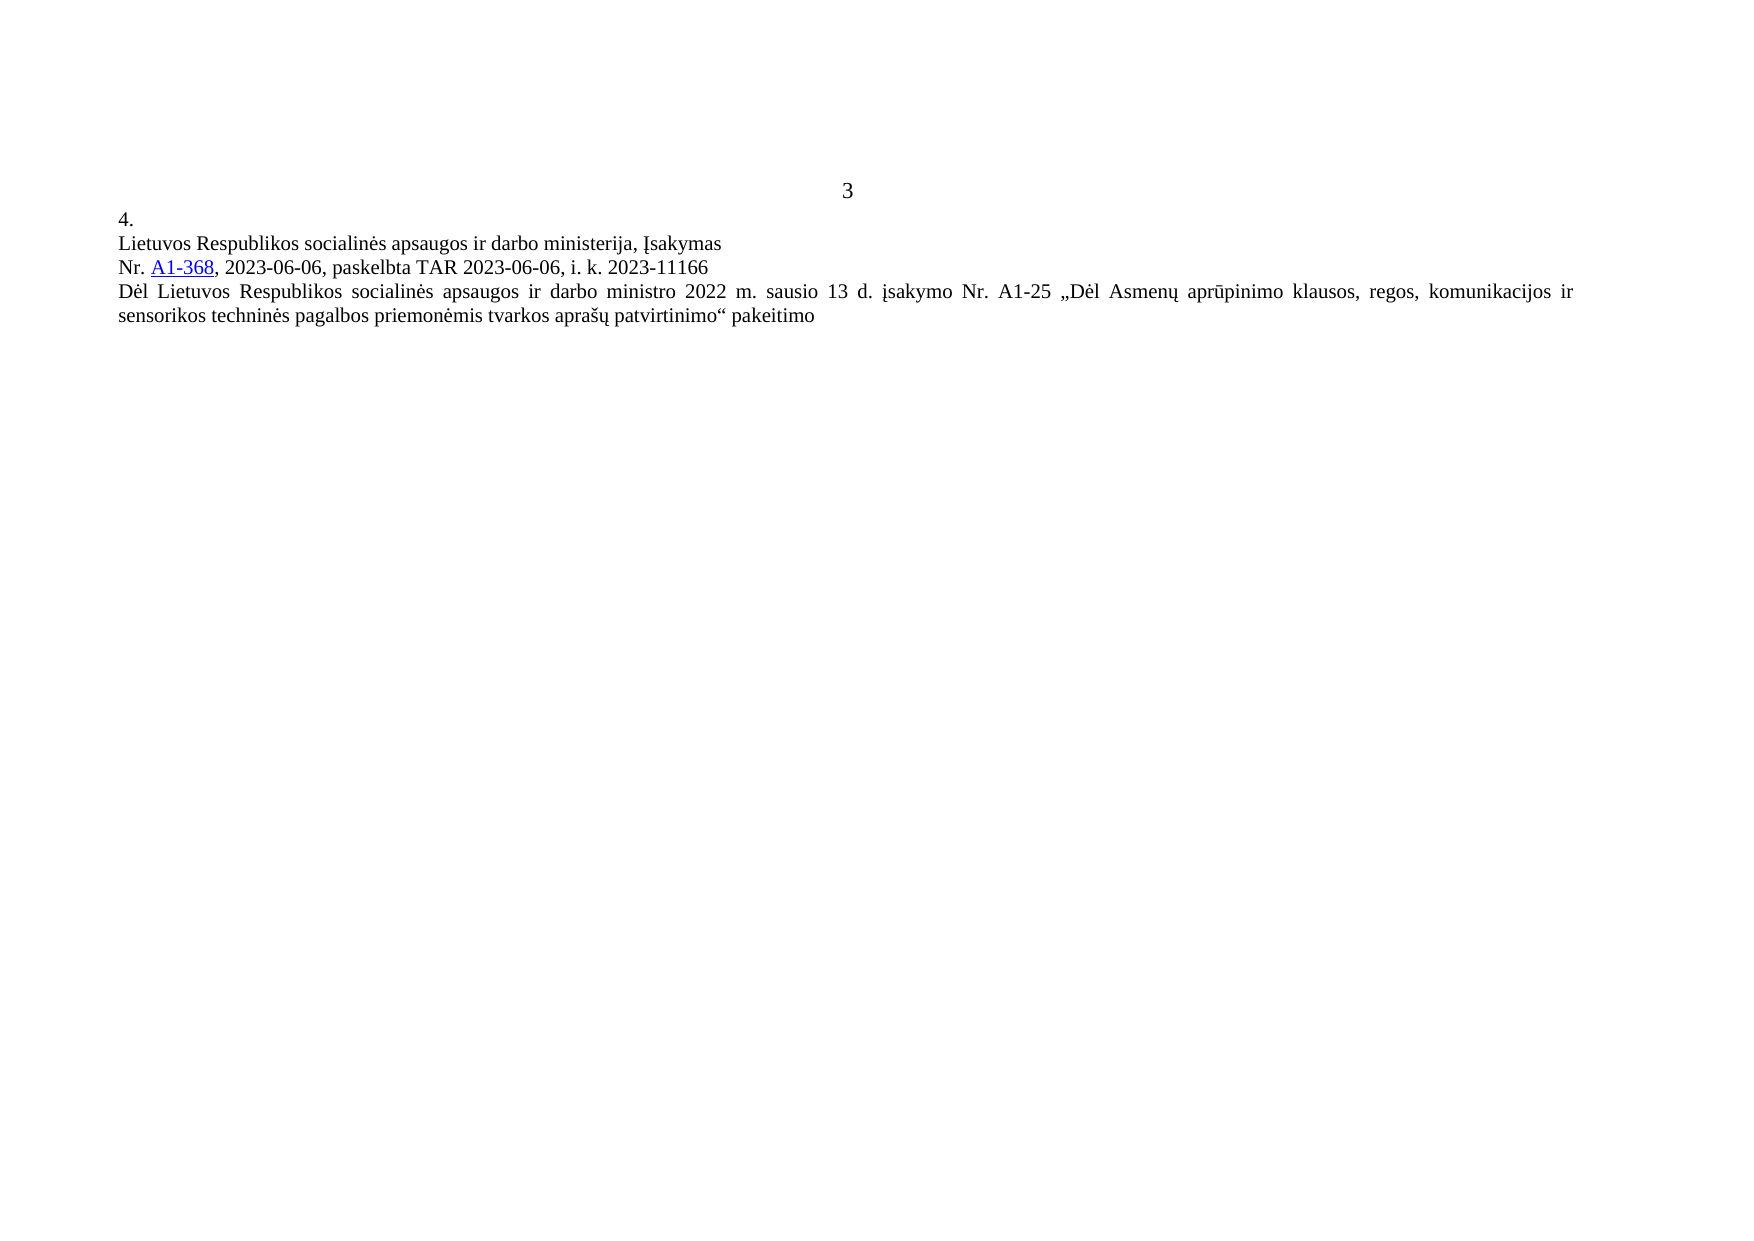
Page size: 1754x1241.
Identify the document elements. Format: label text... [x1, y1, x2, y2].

text Nr. A1-368, 2023-06-06, paskelbta TAR 2023-06-06, i. k. 2023-11166 [118, 255, 1577, 279]
text Lietuvos Respublikos socialinės apsaugos ir darbo ministerija, Įsakymas [118, 231, 1577, 255]
text Dėl Lietuvos Respublikos socialinės apsaugos ir darbo ministro 2022 m. sausio 13 d. įsakymo Nr. A1-25 „Dėl Asmenų aprūpinimo klausos, regos, komunikacijos ir sensorikos techninės pagalbos priemonėmis tvarkos aprašų patvirtinimo“ pakeitimo [118, 279, 1577, 327]
text 4. [118, 207, 1577, 231]
